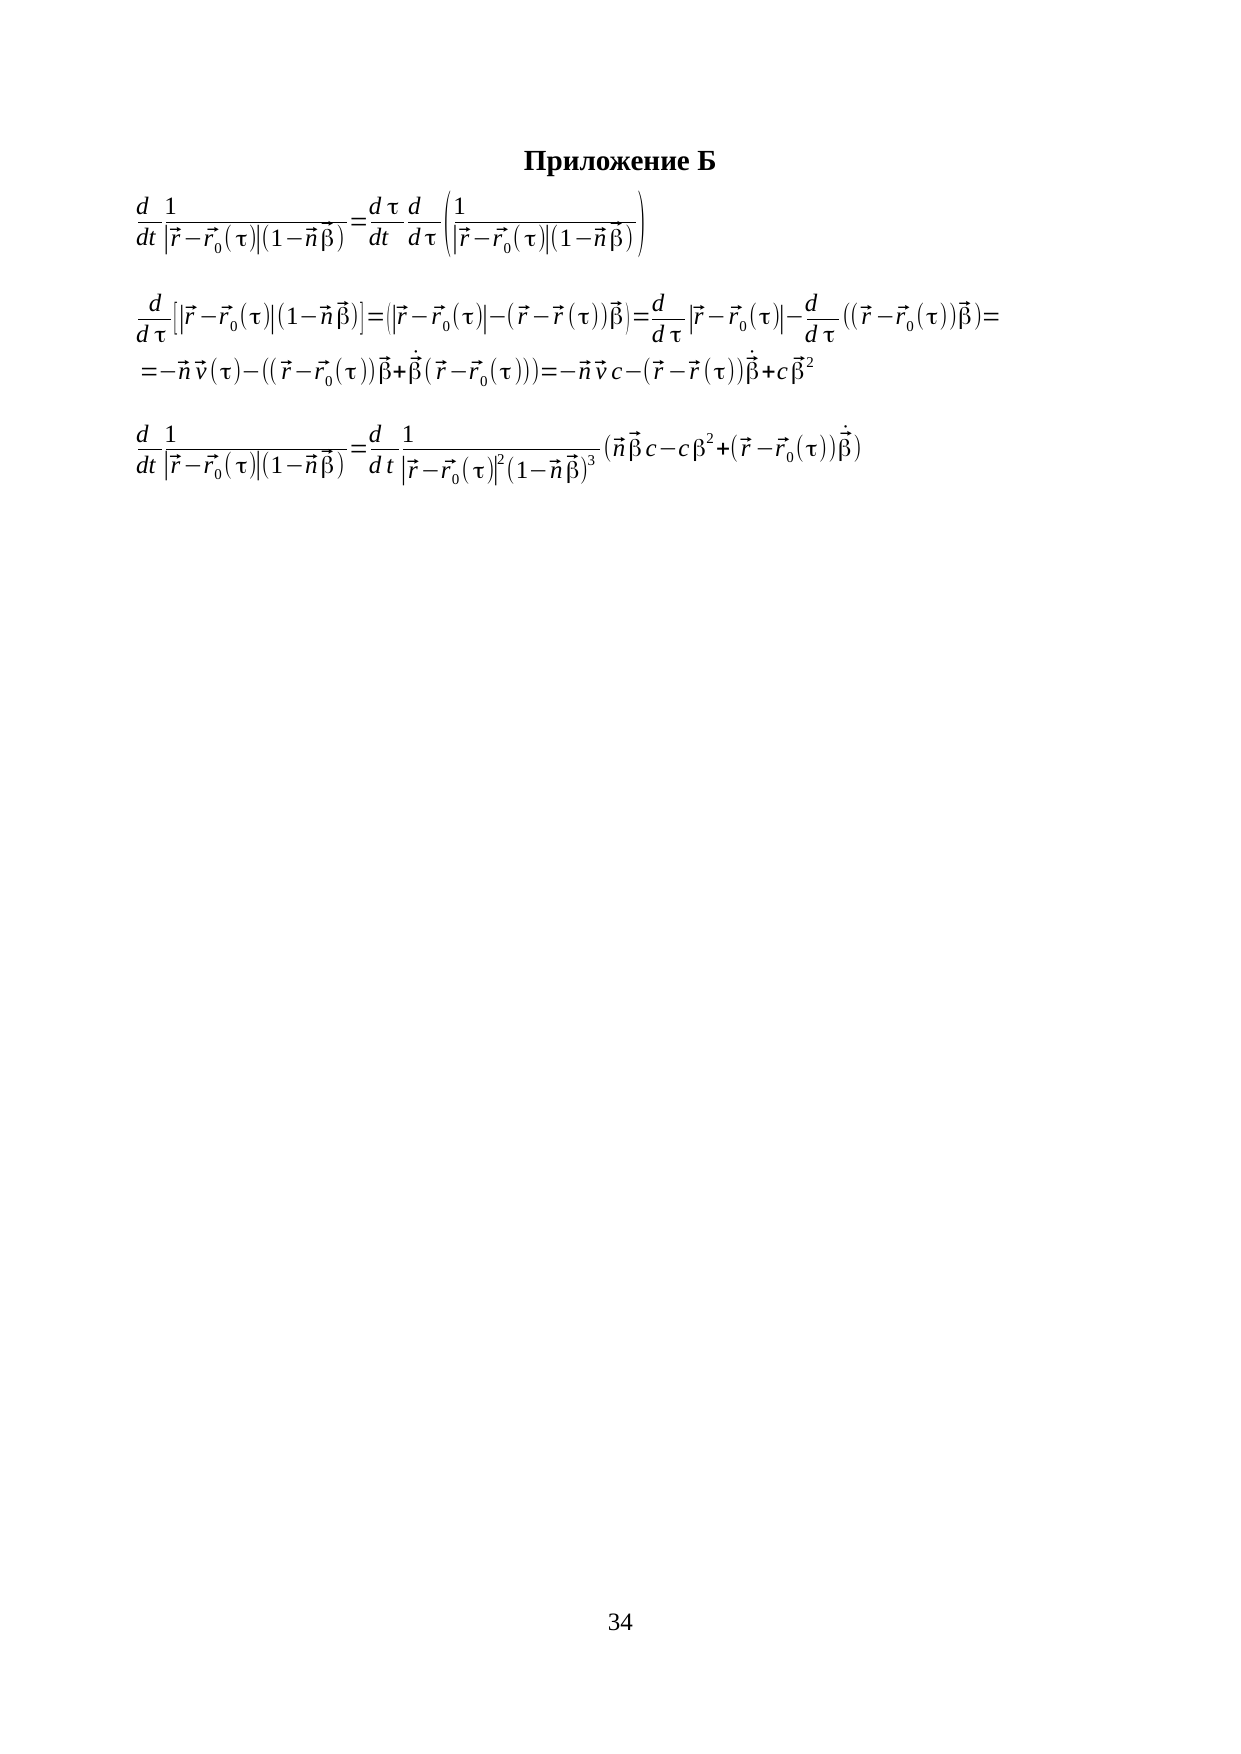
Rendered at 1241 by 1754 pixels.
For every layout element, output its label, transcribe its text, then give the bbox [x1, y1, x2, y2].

subtitle Приложение Б [118, 143, 1122, 177]
